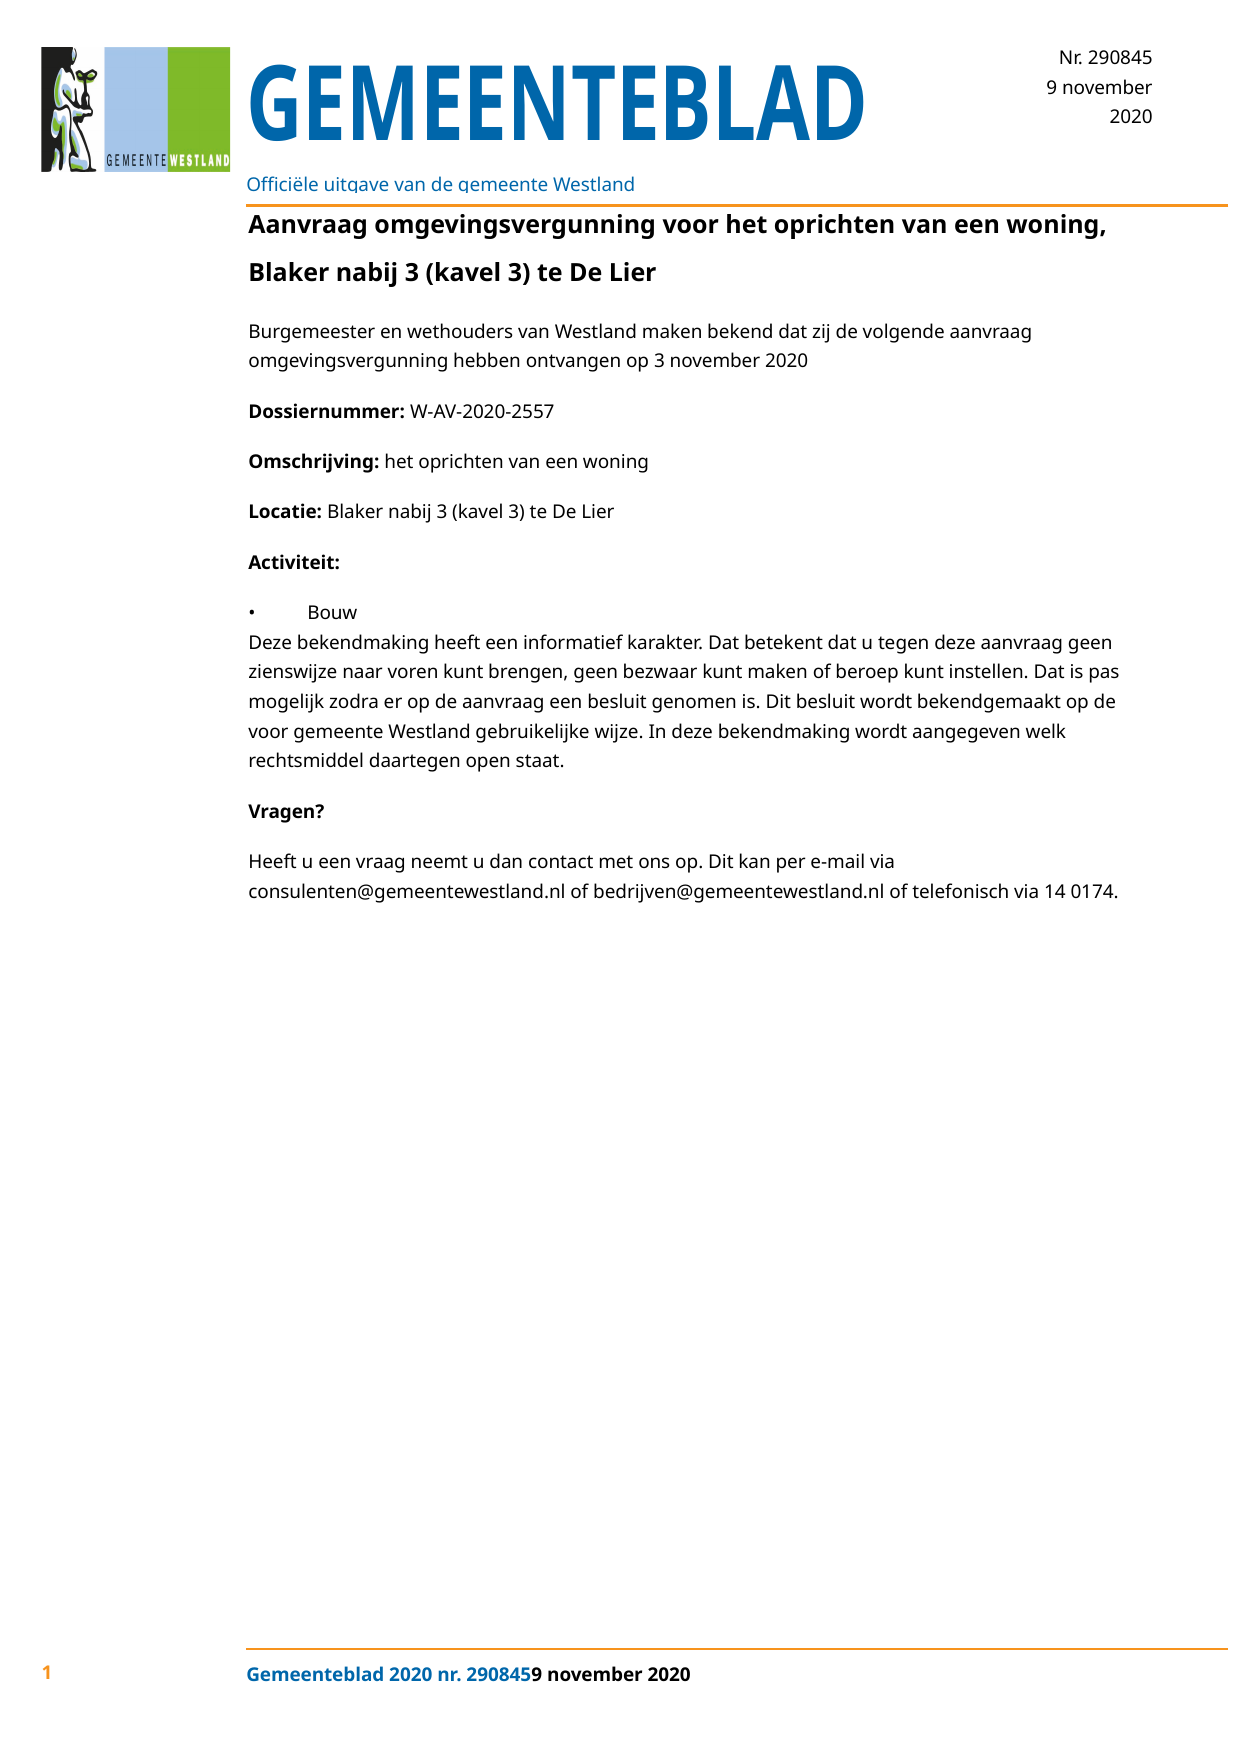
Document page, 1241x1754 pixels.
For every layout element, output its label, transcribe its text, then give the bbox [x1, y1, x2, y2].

text Vragen? [248, 798, 1152, 824]
text Heeft u een vraag neemt u dan contact met ons op. Dit kan per e-mail via consulenten@gemeentewestland.nl of bedrijven@gemeentewestland.nl of telefonisch via 14 0174. [248, 848, 1152, 904]
text Deze bekendmaking heeft een informatief karakter. Dat betekent dat u tegen deze aanvraag geen zienswijze naar voren kunt brengen, geen bezwaar kunt maken of beroep kunt instellen. Dat is pas mogelijk zodra er op de aanvraag een besluit genomen is. Dit besluit wordt bekendgemaakt op de voor gemeente Westland gebruikelijke wijze. In deze bekendmaking wordt aangegeven welk rechtsmiddel daartegen open staat. [248, 629, 1152, 773]
text Omschrijving: het oprichten van een woning [248, 448, 1152, 474]
text Activiteit: [248, 549, 1152, 575]
text Dossiernummer: W-AV-2020-2557 [248, 398, 1152, 424]
list Bouw [248, 599, 1152, 625]
picture [41, 47, 231, 172]
text Aanvraag omgevingsvergunning voor het oprichten van een woning, Blaker nabij 3 (kavel 3) te De Lier [248, 207, 1152, 288]
text Burgemeester en wethouders van Westland maken bekend dat zij de volgende aanvraag omgevingsvergunning hebben ontvangen op 3 november 2020 [248, 318, 1152, 373]
text Locatie: Blaker nabij 3 (kavel 3) te De Lier [248, 499, 1152, 524]
